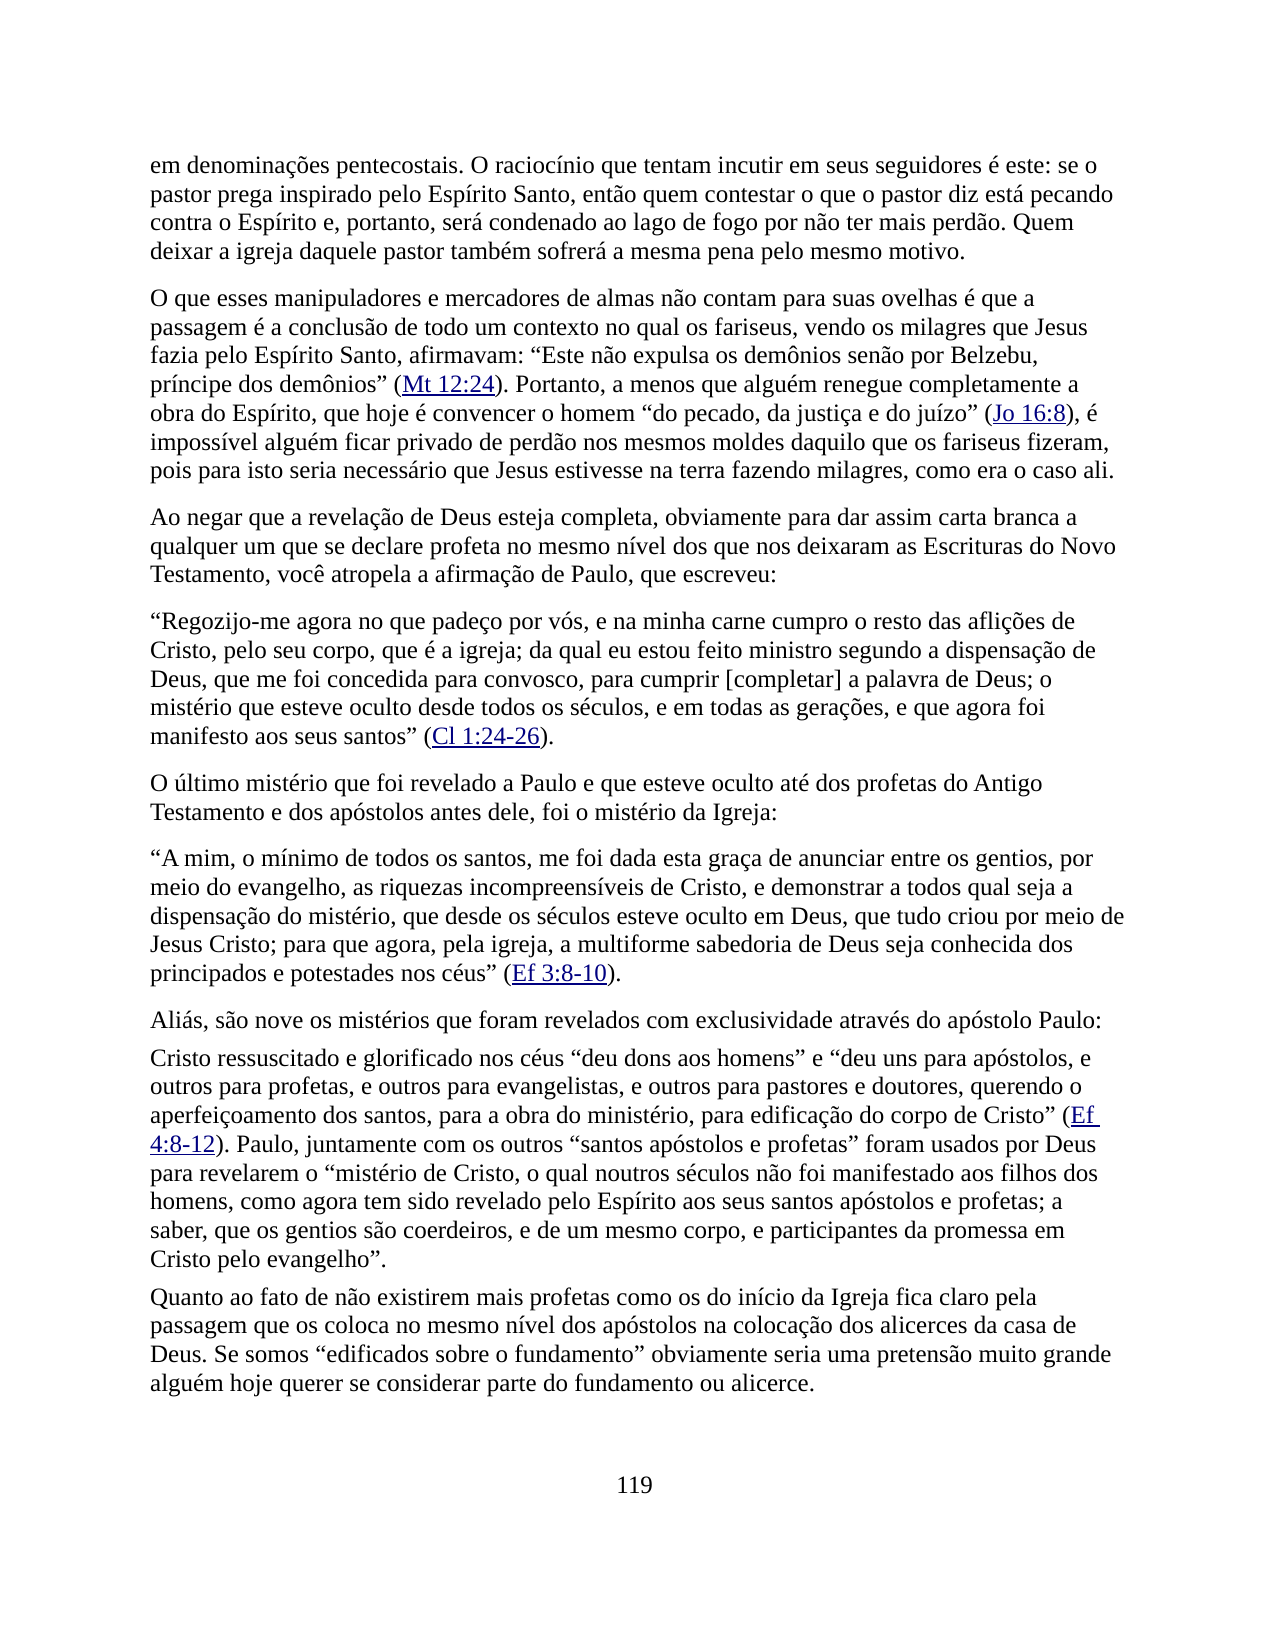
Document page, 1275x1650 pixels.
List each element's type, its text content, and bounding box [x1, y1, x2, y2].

text Quanto ao fato de não existirem mais profetas como os do início da Igreja fica claro pela passagem que os coloca no mesmo nível dos apóstolos na colocação dos alicerces da casa de Deus. Se somos “edificados sobre o fundamento” obviamente seria uma pretensão muito grande alguém hoje querer se considerar parte do fundamento ou alicerce. [150, 1282, 1125, 1397]
text Aliás, são nove os mistérios que foram revelados com exclusividade através do apóstolo Paulo: [150, 1005, 1125, 1034]
text O último mistério que foi revelado a Paulo e que esteve oculto até dos profetas do Antigo Testamento e dos apóstolos antes dele, foi o mistério da Igreja: [150, 768, 1125, 825]
text em denominações pentecostais. O raciocínio que tentam incutir em seus seguidores é este: se o pastor prega inspirado pelo Espírito Santo, então quem contestar o que o pastor diz está pecando contra o Espírito e, portanto, será condenado ao lago de fogo por não ter mais perdão. Quem deixar a igreja daquele pastor também sofrerá a mesma pena pelo mesmo motivo. [150, 150, 1125, 265]
text “A mim, o mínimo de todos os santos, me foi dada esta graça de anunciar entre os gentios, por meio do evangelho, as riquezas incompreensíveis de Cristo, e demonstrar a todos qual seja a dispensação do mistério, que desde os séculos esteve oculto em Deus, que tudo criou por meio de Jesus Cristo; para que agora, pela igreja, a multiforme sabedoria de Deus seja conhecida dos principados e potestades nos céus” (Ef 3:8-10). [150, 843, 1125, 987]
text Ao negar que a revelação de Deus esteja completa, obviamente para dar assim carta branca a qualquer um que se declare profeta no mesmo nível dos que nos deixaram as Escrituras do Novo Testamento, você atropela a afirmação de Paulo, que escreveu: [150, 502, 1125, 588]
text “Regozijo-me agora no que padeço por vós, e na minha carne cumpro o resto das aflições de Cristo, pelo seu corpo, que é a igreja; da qual eu estou feito ministro segundo a dispensação de Deus, que me foi concedida para convosco, para cumprir [completar] a palavra de Deus; o mistério que esteve oculto desde todos os séculos, e em todas as gerações, e que agora foi manifesto aos seus santos” (Cl 1:24-26). [150, 606, 1125, 750]
text Cristo ressuscitado e glorificado nos céus “deu dons aos homens” e “deu uns para apóstolos, e outros para profetas, e outros para evangelistas, e outros para pastores e doutores, querendo o aperfeiçoamento dos santos, para a obra do ministério, para edificação do corpo de Cristo” (Ef 4:8-12). Paulo, juntamente com os outros “santos apóstolos e profetas” foram usados por Deus para revelarem o “mistério de Cristo, o qual noutros séculos não foi manifestado aos filhos dos homens, como agora tem sido revelado pelo Espírito aos seus santos apóstolos e profetas; a saber, que os gentios são coerdeiros, e de um mesmo corpo, e participantes da promessa em Cristo pelo evangelho”. [150, 1043, 1125, 1273]
text O que esses manipuladores e mercadores de almas não contam para suas ovelhas é que a passagem é a conclusão de todo um contexto no qual os fariseus, vendo os milagres que Jesus fazia pelo Espírito Santo, afirmavam: “Este não expulsa os demônios senão por Belzebu, príncipe dos demônios” (Mt 12:24). Portanto, a menos que alguém renegue completamente a obra do Espírito, que hoje é convencer o homem “do pecado, da justiça e do juízo” (Jo 16:8), é impossível alguém ficar privado de perdão nos mesmos moldes daquilo que os fariseus fizeram, pois para isto seria necessário que Jesus estivesse na terra fazendo milagres, como era o caso ali. [150, 283, 1125, 484]
